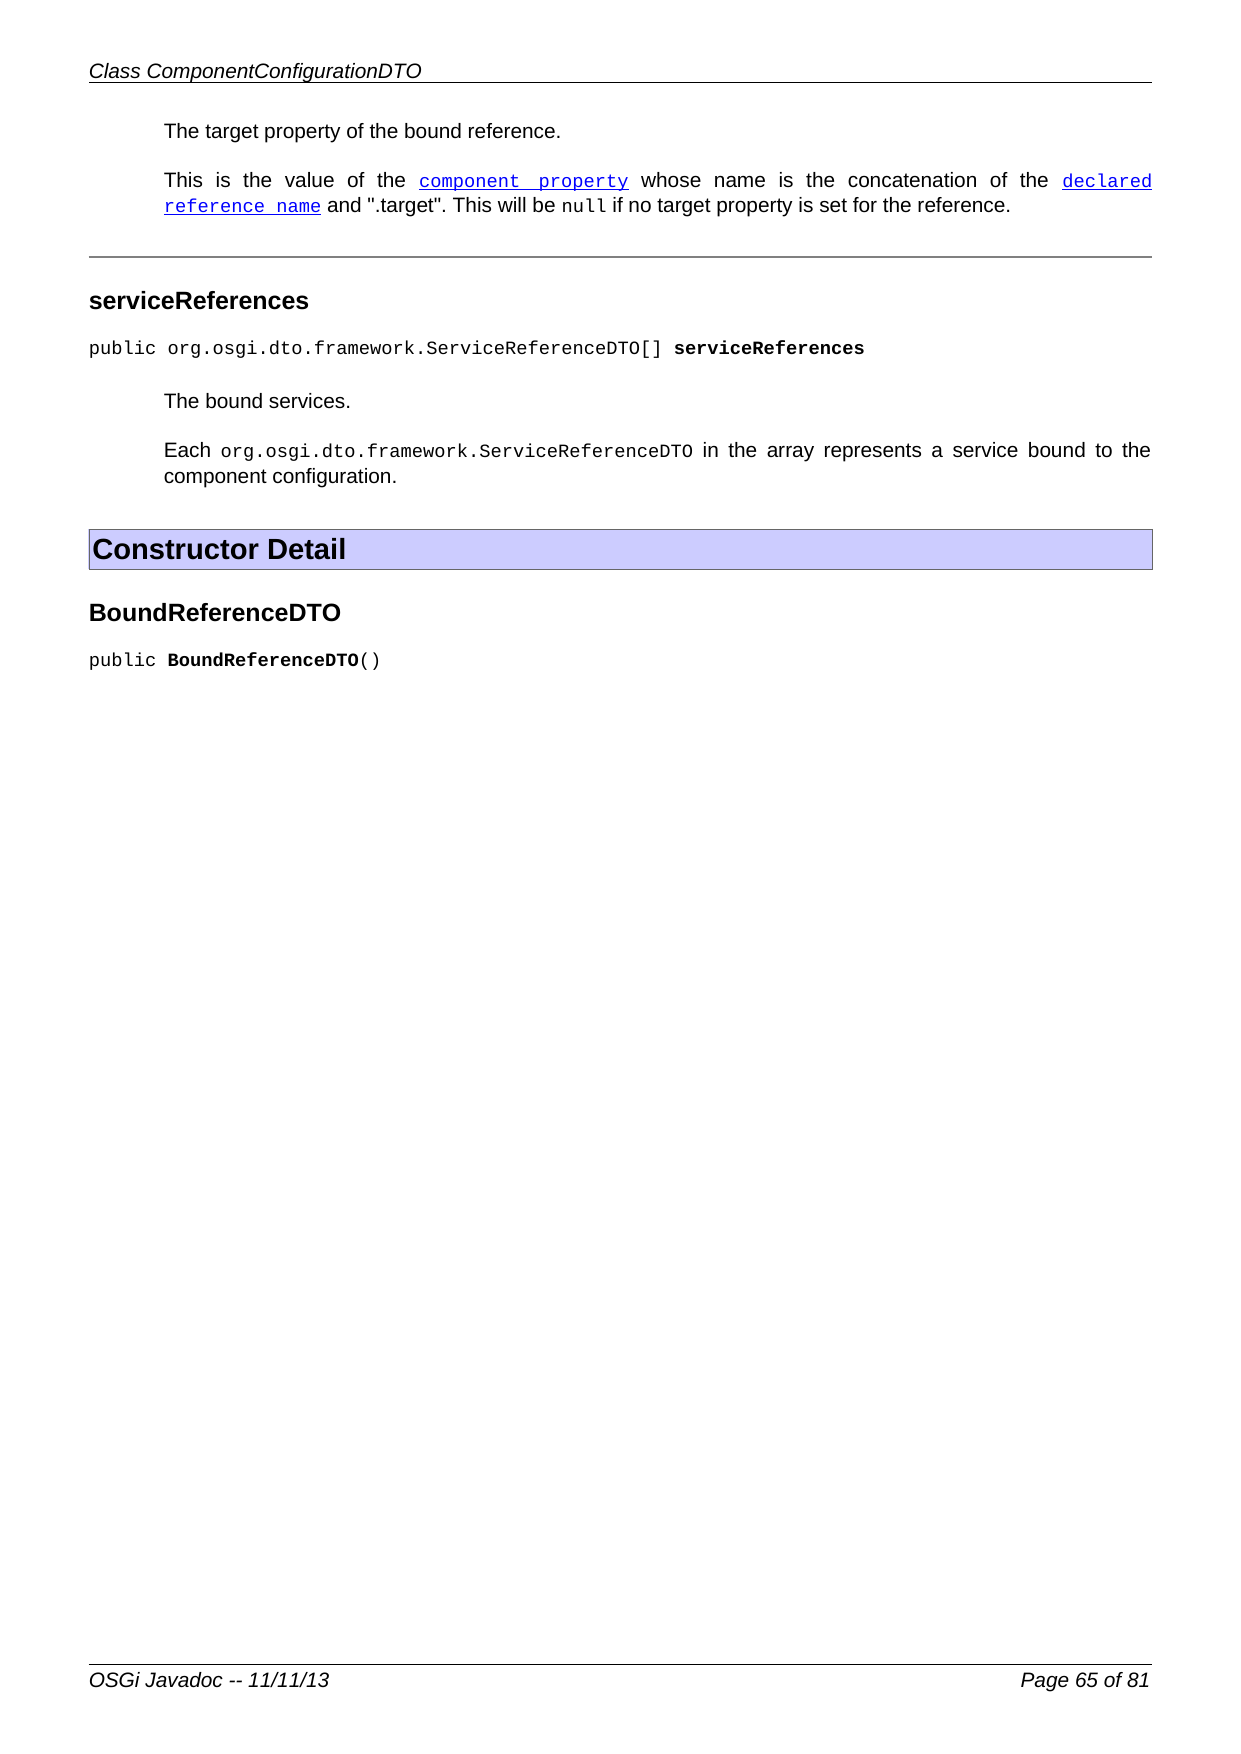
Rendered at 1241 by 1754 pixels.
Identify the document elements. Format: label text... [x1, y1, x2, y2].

text public org.osgi.dto.framework.ServiceReferenceDTO[] serviceReferences [88, 339, 1152, 360]
subtitle serviceReferences [88, 286, 1152, 315]
subtitle BoundReferenceDTO [88, 598, 1152, 627]
text The target property of the bound reference. [163, 118, 1152, 142]
text Each org.osgi.dto.framework.ServiceReferenceDTO in the array represents a service bound to the component configuration. [163, 438, 1152, 487]
text The bound services. [163, 389, 1152, 413]
text public BoundReferenceDTO() [88, 651, 1152, 672]
text This is the value of the component property whose name is the concatenation of the declared reference name and ".target". This will be null if no target property is set for the reference. [163, 167, 1152, 218]
subtitle Constructor Detail [90, 530, 1152, 569]
